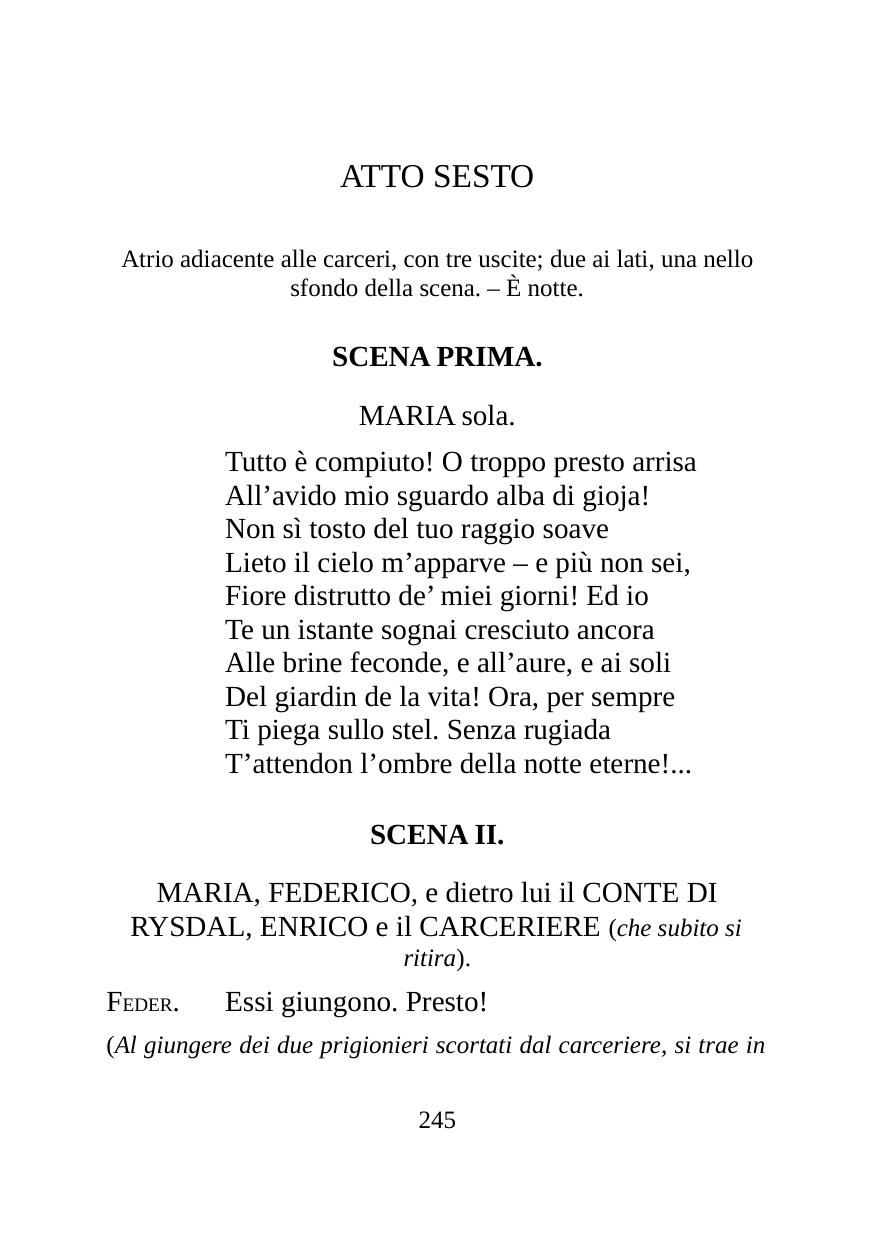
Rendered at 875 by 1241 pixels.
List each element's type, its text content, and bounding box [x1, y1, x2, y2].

text SCENA II. [106, 817, 768, 851]
text MARIA, FEDERICO, e dietro lui il CONTE DI RYSDAL, ENRICO e il CARCERIERE (che subito si ritira). [106, 876, 768, 971]
table_header Feder. [106, 984, 225, 1017]
table_cell (Al giungere dei due prigionieri scortati dal carceriere, si trae in [106, 1018, 769, 1059]
text MARIA sola. [106, 398, 768, 432]
table_header Tutto è compiuto! O troppo presto arrisa All’avido mio sguardo alba di gioja! Non sì tosto del tuo raggio soave Lieto il cielo m’apparve – e più non sei, Fiore distrutto de’ miei giorni! Ed io Te un istante sognai cresciuto ancora Alle brine feconde, e all’aure, e ai soli Del giardin de la vita! Ora, per sempre Ti piega sullo stel. Senza rugiada T’attendon l’ombre della notte eterne!... [225, 444, 769, 779]
table_header [106, 444, 225, 779]
table_header Essi giungono. Presto! [225, 984, 769, 1017]
text SCENA PRIMA. [106, 339, 768, 373]
subtitle ATTO SESTO [106, 156, 768, 194]
text Atrio adiacente alle carceri, con tre uscite; due ai lati, una nello sfondo della scena. – È notte. [106, 244, 768, 302]
